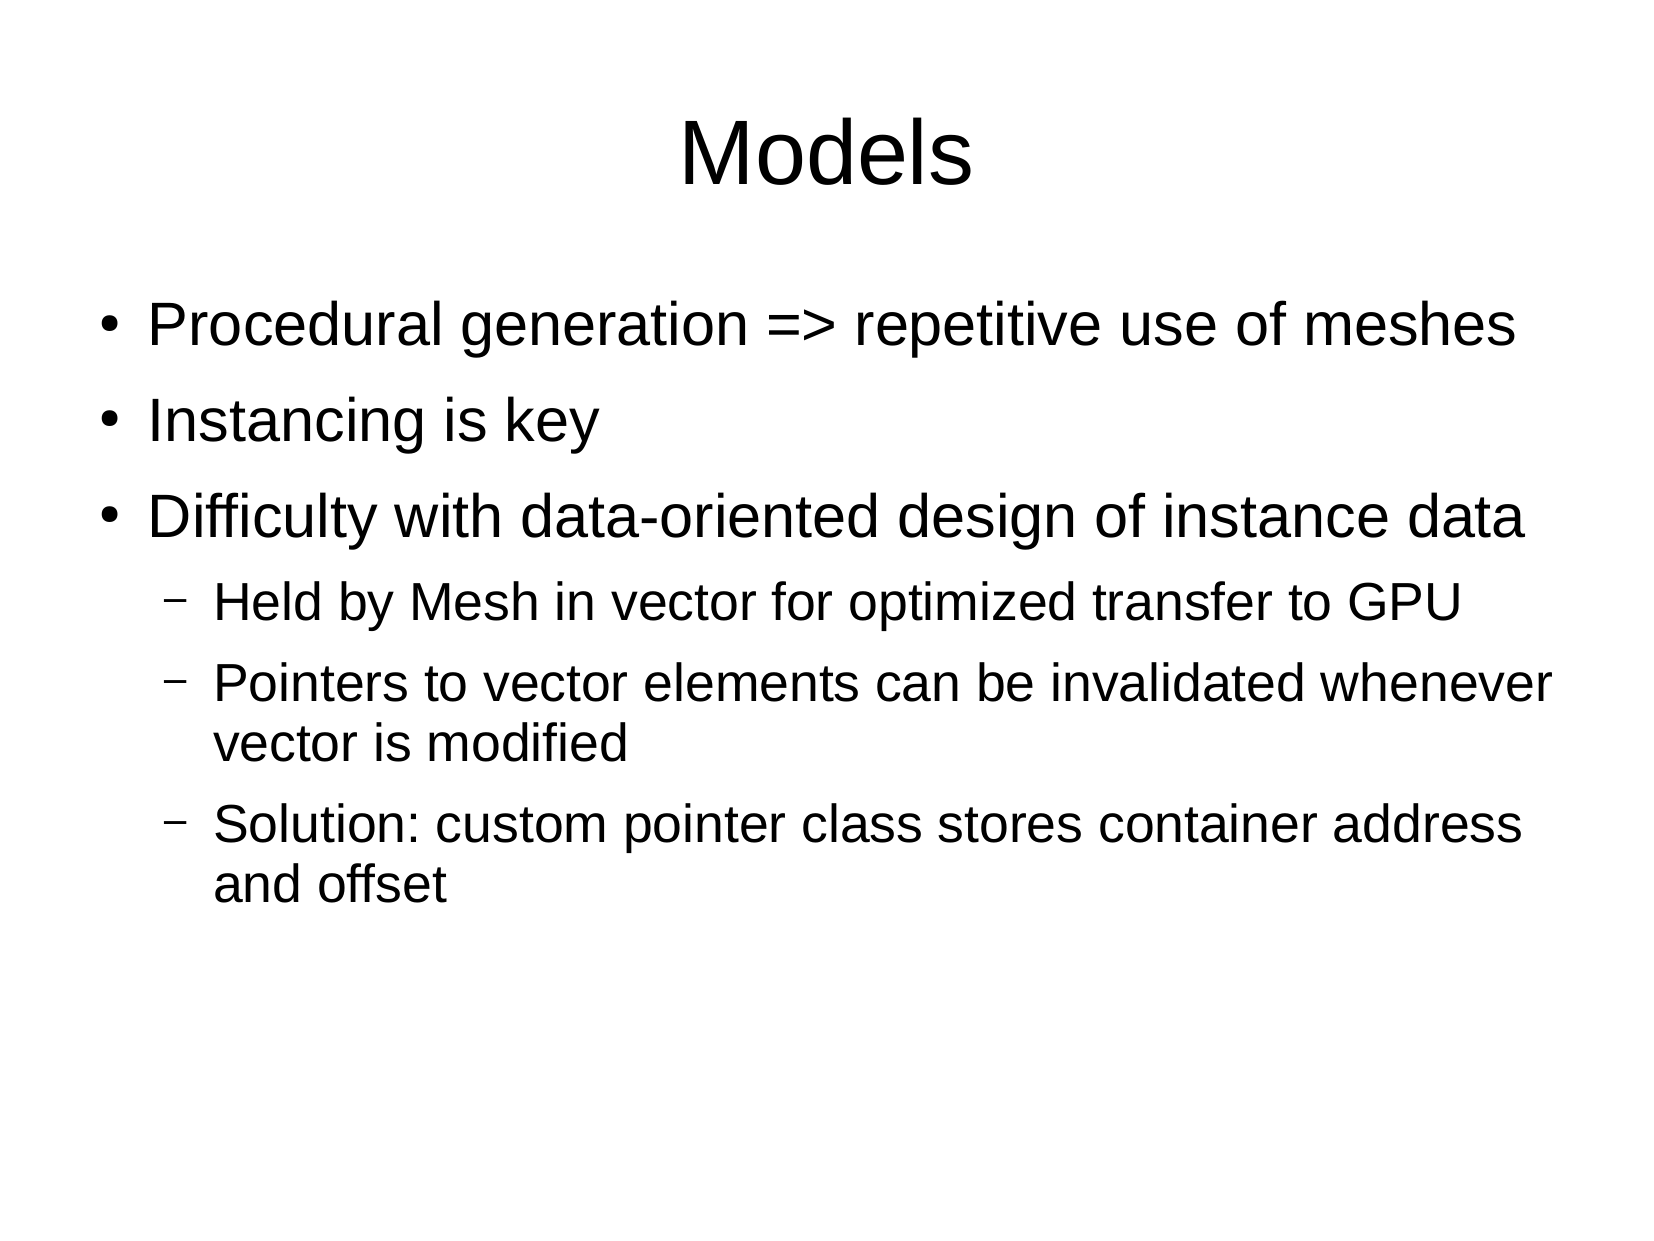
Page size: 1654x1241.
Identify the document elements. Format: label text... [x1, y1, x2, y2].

list Procedural generation => repetitive use of meshes Instancing is key Difficulty with data-oriented design of instance data Held by Mesh in vector for optimized transfer to GPU Pointers to vector elements can be invalidated whenever vector is modified Solution: custom pointer class stores container address and offset [82, 290, 1571, 1010]
title Models [82, 49, 1571, 257]
